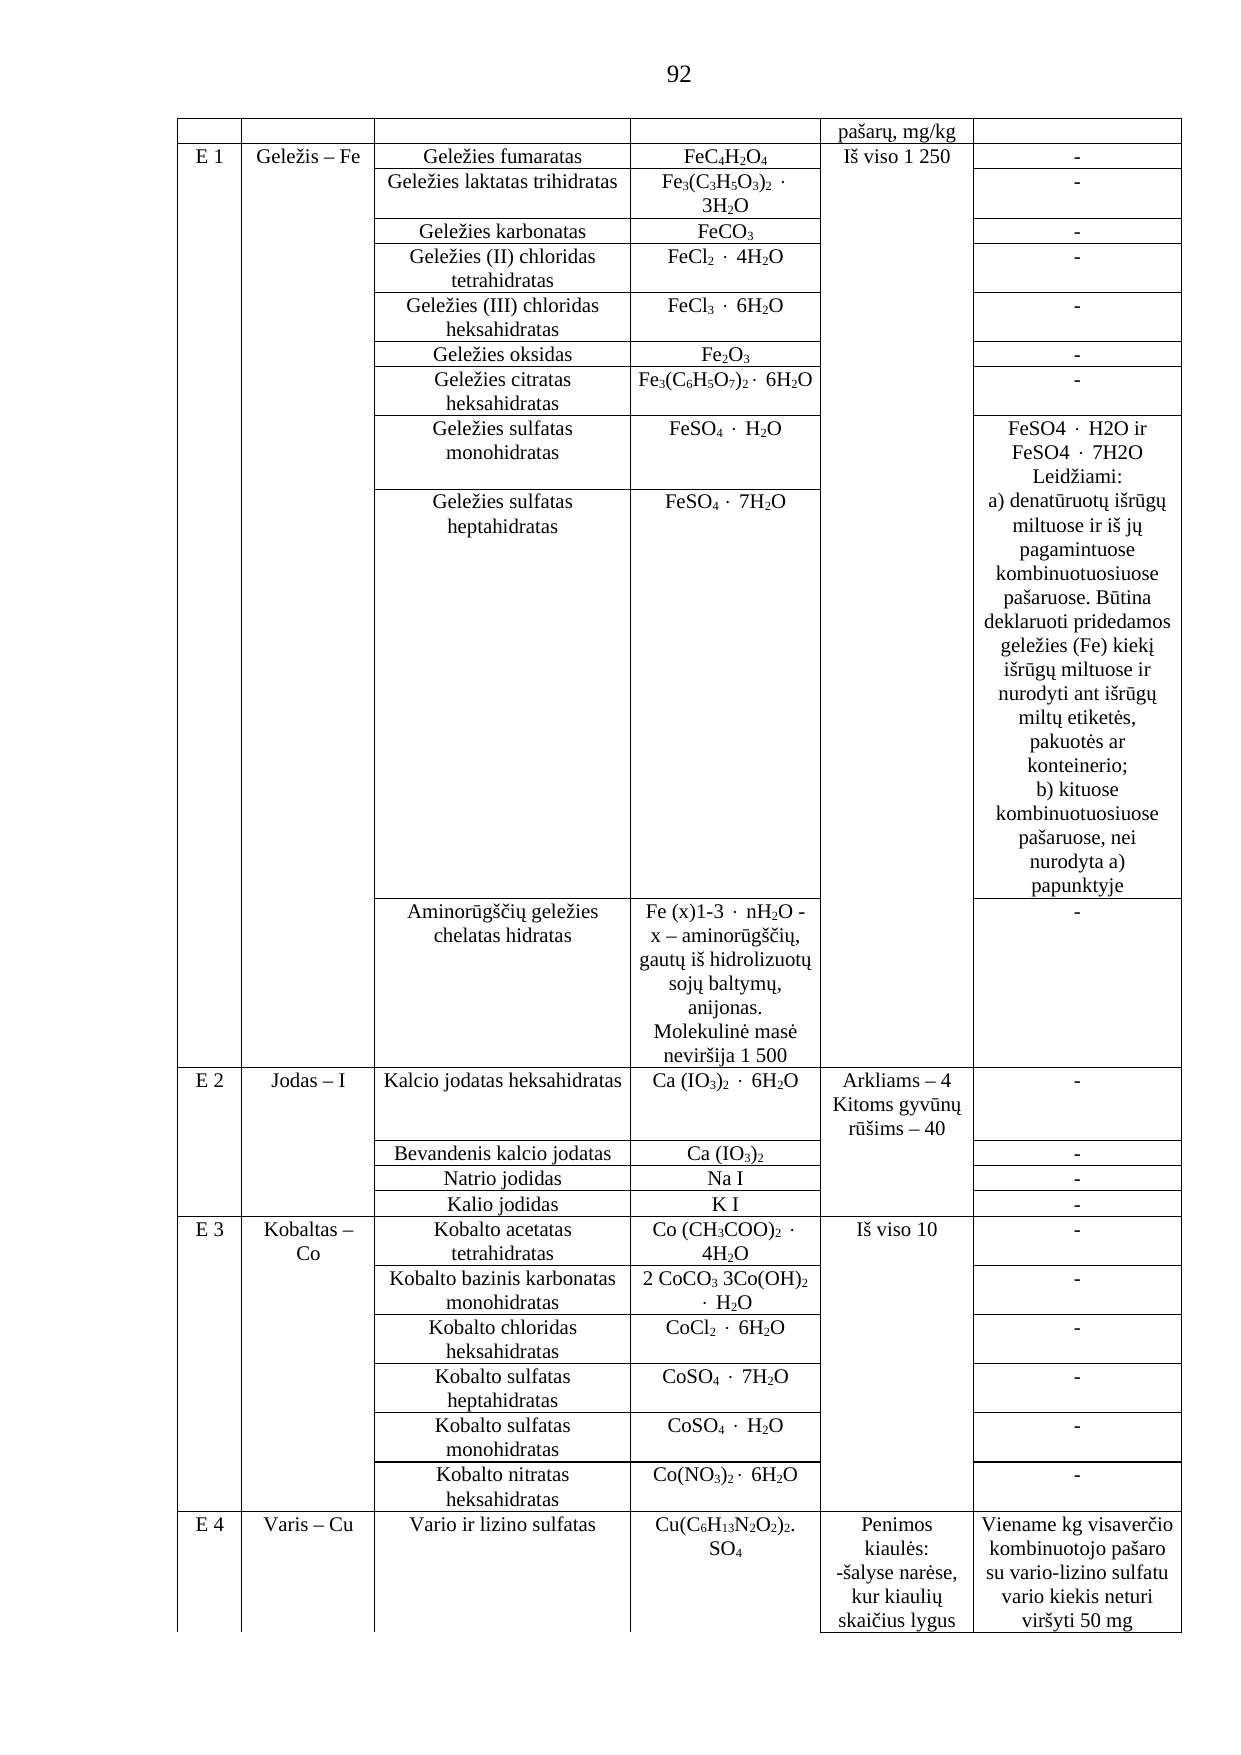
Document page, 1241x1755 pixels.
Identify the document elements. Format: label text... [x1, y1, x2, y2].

table_header [242, 119, 374, 143]
table_cell FeCl3 × 6H2O [631, 293, 820, 341]
table_cell [821, 1165, 973, 1190]
table_cell Kobalto acetatas tetrahidratas [375, 1217, 630, 1265]
table_cell - [974, 1463, 1181, 1511]
table_cell - [974, 1166, 1181, 1190]
table_cell K I [631, 1191, 820, 1216]
table_cell FeSO4 × H2O [631, 416, 820, 488]
table_cell Fe3(C3H5O3)2 × 3H2O [631, 169, 820, 217]
table_cell Kobalto nitratas heksahidratas [375, 1463, 630, 1511]
table_cell Geležies oksidas [375, 342, 630, 366]
table_cell - [974, 1141, 1181, 1165]
table_cell [821, 243, 973, 292]
table_cell - [974, 1191, 1181, 1216]
table_cell Geležis – Fe [242, 144, 374, 168]
table_cell [821, 366, 973, 415]
table_cell - [974, 899, 1181, 1067]
table_cell Co(NO3)2× 6H2O [631, 1463, 820, 1511]
table_cell Kobaltas – Co [242, 1217, 374, 1265]
table_cell [178, 489, 241, 897]
table_cell [178, 168, 241, 217]
table_cell Fe2O3 [631, 342, 820, 366]
table_cell - [974, 244, 1181, 292]
table_cell Geležies sulfatas heptahidratas [375, 490, 630, 897]
table_cell E 1 [178, 144, 241, 168]
table_cell [178, 1190, 241, 1216]
table_cell - [974, 169, 1181, 217]
table_cell [178, 292, 241, 341]
table_header [974, 119, 1181, 143]
table_cell E 2 [178, 1068, 241, 1140]
table_cell Geležies karbonatas [375, 219, 630, 243]
table_cell [821, 1140, 973, 1165]
table_cell Varis – Cu [242, 1512, 374, 1632]
table_cell - [974, 1068, 1181, 1140]
table_cell [178, 1461, 241, 1511]
table_cell [178, 1363, 241, 1412]
table_cell Ca (IO3)2 [631, 1141, 820, 1165]
table_cell E 3 [178, 1217, 241, 1265]
table_cell [242, 898, 374, 1067]
table_cell [242, 1265, 374, 1314]
table_cell Aminorūgščių geležies chelatas hidratas [375, 899, 630, 1067]
table_cell Viename kg visaverčio kombinuotojo pašaro su vario-lizino sulfatu vario kiekis neturi viršyti 50 mg [974, 1512, 1181, 1632]
table_cell [821, 168, 973, 217]
table_cell [821, 341, 973, 366]
table_cell [178, 366, 241, 415]
table_cell [242, 415, 374, 488]
table_cell [821, 489, 973, 897]
table_cell [178, 898, 241, 1067]
table_cell - [974, 1217, 1181, 1265]
table_cell [178, 1314, 241, 1363]
table_header pašarų, mg/kg [821, 119, 973, 143]
table_cell Na I [631, 1166, 820, 1190]
table_cell [178, 341, 241, 366]
table_cell Kobalto bazinis karbonatas monohidratas [375, 1266, 630, 1314]
table_cell [821, 1314, 973, 1363]
table_cell - [974, 144, 1181, 168]
table_cell [821, 898, 973, 1067]
table_cell - [974, 1315, 1181, 1363]
table_cell Vario ir lizino sulfatas [375, 1512, 630, 1632]
table_cell Bevandenis kalcio jodatas [375, 1141, 630, 1165]
table_cell [242, 218, 374, 243]
table_cell [242, 1363, 374, 1412]
table_cell [821, 1190, 973, 1216]
table_cell [821, 415, 973, 488]
table_cell Kalcio jodatas heksahidratas [375, 1068, 630, 1140]
table_cell Geležies (III) chloridas heksahidratas [375, 293, 630, 341]
table_header [375, 119, 630, 143]
table_cell Kobalto sulfatas heptahidratas [375, 1364, 630, 1412]
table_cell [178, 1140, 241, 1165]
table_header [178, 119, 241, 143]
table_cell [242, 1140, 374, 1165]
table_cell [242, 341, 374, 366]
table_cell - [974, 1266, 1181, 1314]
table_cell Kobalto sulfatas monohidratas [375, 1413, 630, 1461]
table_cell [242, 1314, 374, 1363]
table_cell Iš viso 1 250 [821, 144, 973, 168]
table_cell FeSO4 × 7H2O [631, 490, 820, 897]
table_cell [821, 1265, 973, 1314]
table_cell [242, 1165, 374, 1190]
table_cell [178, 1265, 241, 1314]
table_cell Ca (IO3)2 × 6H2O [631, 1068, 820, 1140]
table_cell [242, 366, 374, 415]
table_cell Arkliams – 4 Kitoms gyvūnų rūšims – 40 [821, 1068, 973, 1140]
table_cell [242, 1190, 374, 1216]
table_cell [178, 218, 241, 243]
table_cell [821, 1461, 973, 1511]
table_cell CoCl2 × 6H2O [631, 1315, 820, 1363]
table_cell [242, 489, 374, 897]
table_cell Fe3(C6H5O7)2× 6H2O [631, 367, 820, 415]
table_cell Geležies fumaratas [375, 144, 630, 168]
table_header [631, 119, 820, 143]
table_cell Jodas – I [242, 1068, 374, 1140]
table_cell [242, 1461, 374, 1511]
table_cell Co (CH3COO)2 × 4H2O [631, 1217, 820, 1265]
table_cell [242, 243, 374, 292]
table_cell Natrio jodidas [375, 1166, 630, 1190]
table_cell Geležies citratas heksahidratas [375, 367, 630, 415]
table_cell [242, 1412, 374, 1461]
table_cell [821, 218, 973, 243]
table_cell - [974, 342, 1181, 366]
table_cell - [974, 293, 1181, 341]
table_cell Fe (x)1-3 × nH2O - x – aminorūgščių, gautų iš hidrolizuotų sojų baltymų, anijonas. Molekulinė masė neviršija 1 500 [631, 899, 820, 1067]
table_cell CoSO4 × 7H2O [631, 1364, 820, 1412]
table_cell CoSO4 × H2O [631, 1413, 820, 1461]
table_cell [821, 1412, 973, 1461]
table_cell Iš viso 10 [821, 1217, 973, 1265]
table_cell Geležies laktatas trihidratas [375, 169, 630, 217]
table_cell Kobalto chloridas heksahidratas [375, 1315, 630, 1363]
table_cell - [974, 367, 1181, 415]
table_cell Kalio jodidas [375, 1191, 630, 1216]
table_cell Geležies (II) chloridas tetrahidratas [375, 244, 630, 292]
table_cell [242, 292, 374, 341]
table_cell [178, 1412, 241, 1461]
table_cell - [974, 1413, 1181, 1461]
table_cell Cu(C6H13N2O2)2. SO4 [631, 1512, 820, 1632]
table_cell - [974, 219, 1181, 243]
table_cell FeC4H2O4 [631, 144, 820, 168]
table_cell Geležies sulfatas monohidratas [375, 416, 630, 488]
table_cell [178, 415, 241, 488]
table_cell [821, 292, 973, 341]
table_cell 2 CoCO3 3Co(OH)2 × H2O [631, 1266, 820, 1314]
table_cell [242, 168, 374, 217]
table_cell [178, 1165, 241, 1190]
table_cell FeSO4 × H2O ir FeSO4 × 7H2O Leidžiami: a) denatūruotų išrūgų miltuose ir iš jų pagamintuose kombinuotuosiuose pašaruose. Būtina deklaruoti pridedamos geležies (Fe) kiekį išrūgų miltuose ir nurodyti ant išrūgų miltų etiketės, pakuotės ar konteinerio; b) kituose kombinuotuosiuose pašaruose, nei nurodyta a) papunktyje [974, 416, 1181, 897]
table_cell E 4 [178, 1512, 241, 1632]
table_cell - [974, 1364, 1181, 1412]
table_cell [178, 243, 241, 292]
table_cell [821, 1363, 973, 1412]
table_cell Penimos kiaulės: -šalyse narėse, kur kiaulių skaičius lygus [821, 1512, 973, 1632]
table_cell FeCO3 [631, 219, 820, 243]
table_cell FeCl2 × 4H2O [631, 244, 820, 292]
